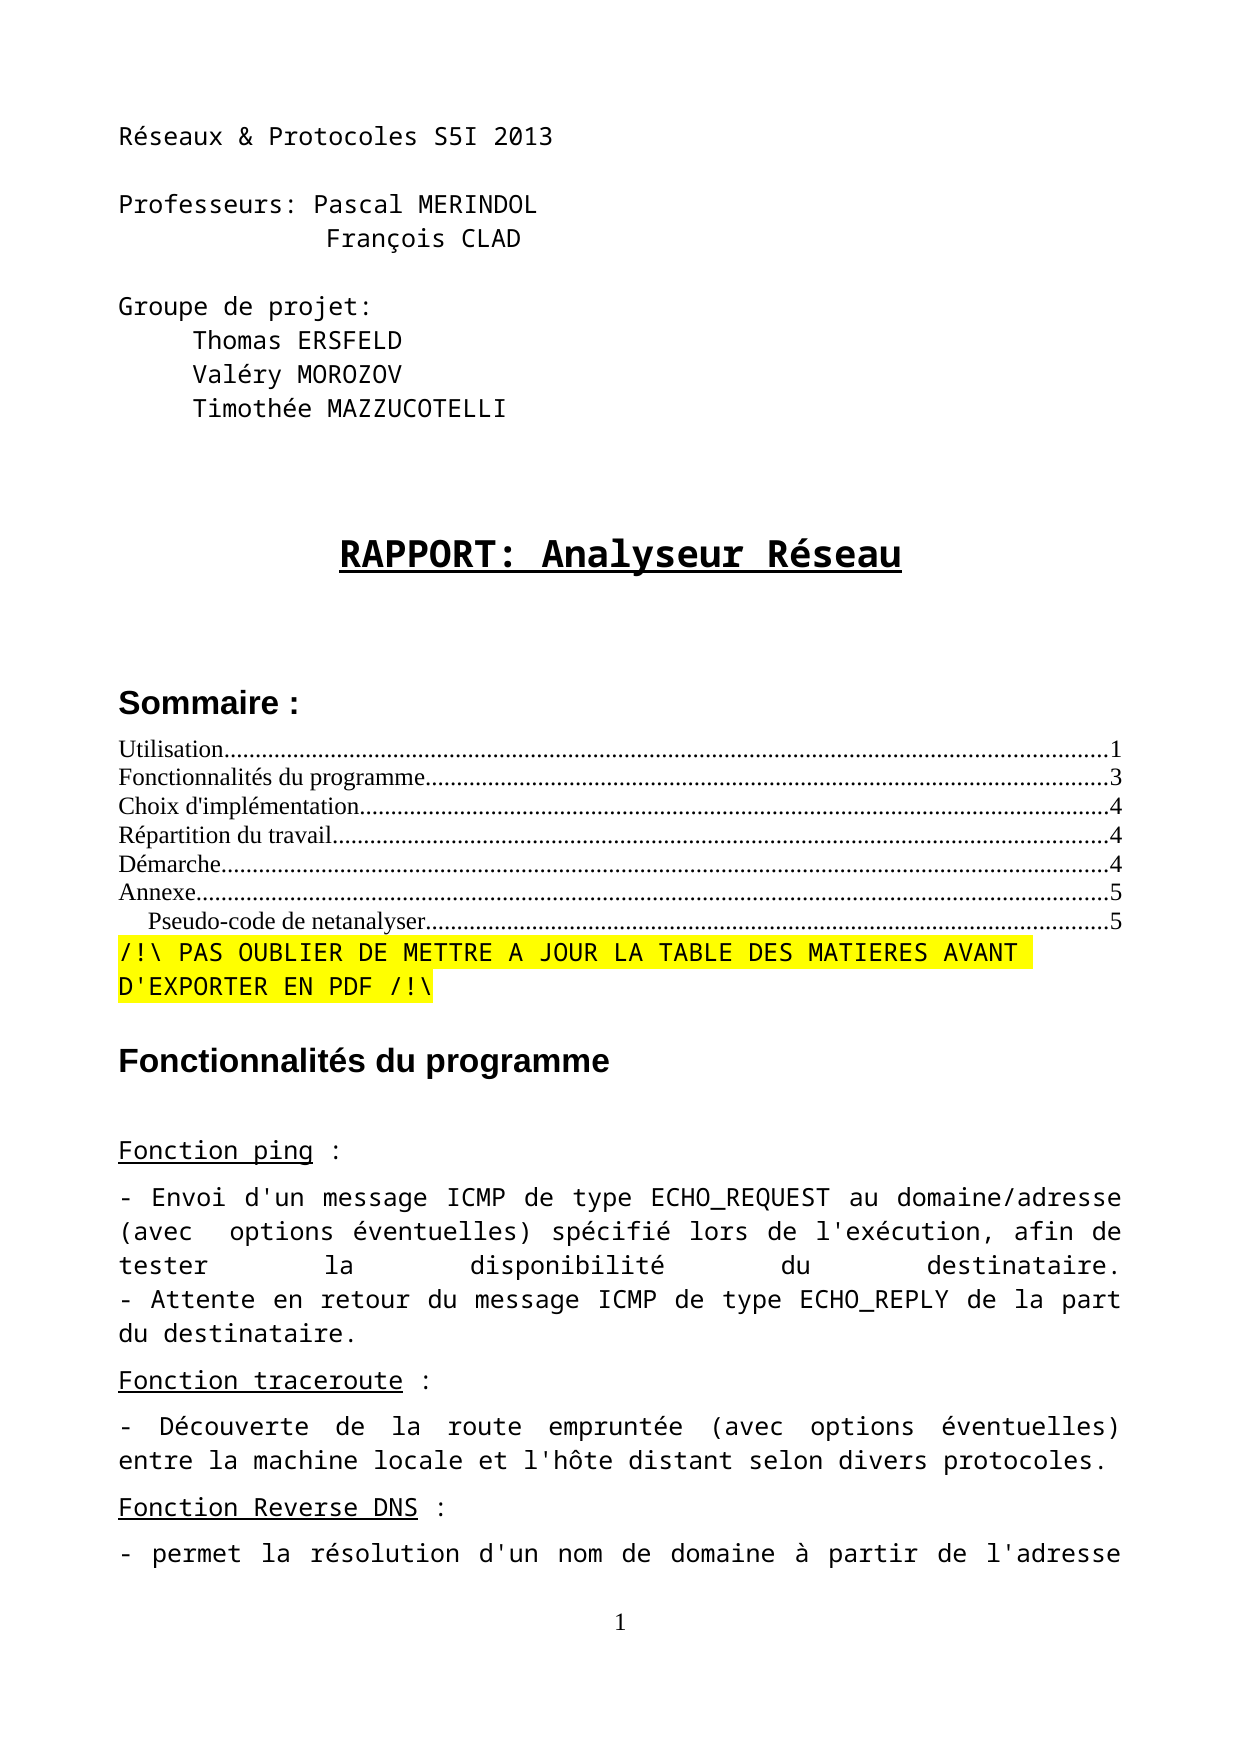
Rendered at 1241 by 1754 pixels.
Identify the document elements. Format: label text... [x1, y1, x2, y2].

text Groupe de projet: [118, 288, 1122, 322]
text /!\ PAS OUBLIER DE METTRE A JOUR LA TABLE DES MATIERES AVANT D'EXPORTER EN PDF /!\ [118, 935, 1122, 1003]
text Fonction Reverse DNS : [118, 1489, 1122, 1523]
text Choix d'implémentation 4 [118, 791, 1122, 820]
text Utilisation 1 [118, 734, 1122, 762]
text Pseudo-code de netanalyser 5 [148, 906, 1122, 935]
text Timothée MAZZUCOTELLI [118, 391, 1122, 459]
subtitle Sommaire : [118, 683, 1122, 721]
text - permet la résolution d'un nom de domaine à partir de l'adresse [118, 1536, 1122, 1570]
text Démarche 4 [118, 849, 1122, 877]
text Répartition du travail 4 [118, 820, 1122, 849]
subtitle Fonctionnalités du programme [118, 1041, 1122, 1079]
text Réseaux & Protocoles S5I 2013 [118, 118, 1122, 186]
text RAPPORT: Analyseur Réseau [118, 527, 1122, 578]
text François CLAD [118, 220, 1122, 254]
text Fonction ping : [118, 1133, 1122, 1167]
text - Envoi d'un message ICMP de type ECHO_REQUEST au domaine/adresse (avec options éventuelles) spécifié lors de l'exécution, afin de tester la disponibilité du destinataire. - Attente en retour du message ICMP de type ECHO_REPLY de la part du destinataire. [118, 1179, 1122, 1350]
text Annexe 5 [118, 877, 1122, 906]
text Fonctionnalités du programme 3 [118, 762, 1122, 791]
text Valéry MOROZOV [118, 357, 1122, 391]
text - Découverte de la route empruntée (avec options éventuelles) entre la machine locale et l'hôte distant selon divers protocoles. [118, 1409, 1122, 1477]
text Thomas ERSFELD [118, 322, 1122, 357]
text Fonction traceroute : [118, 1362, 1122, 1396]
text Professeurs: Pascal MERINDOL [118, 186, 1122, 220]
